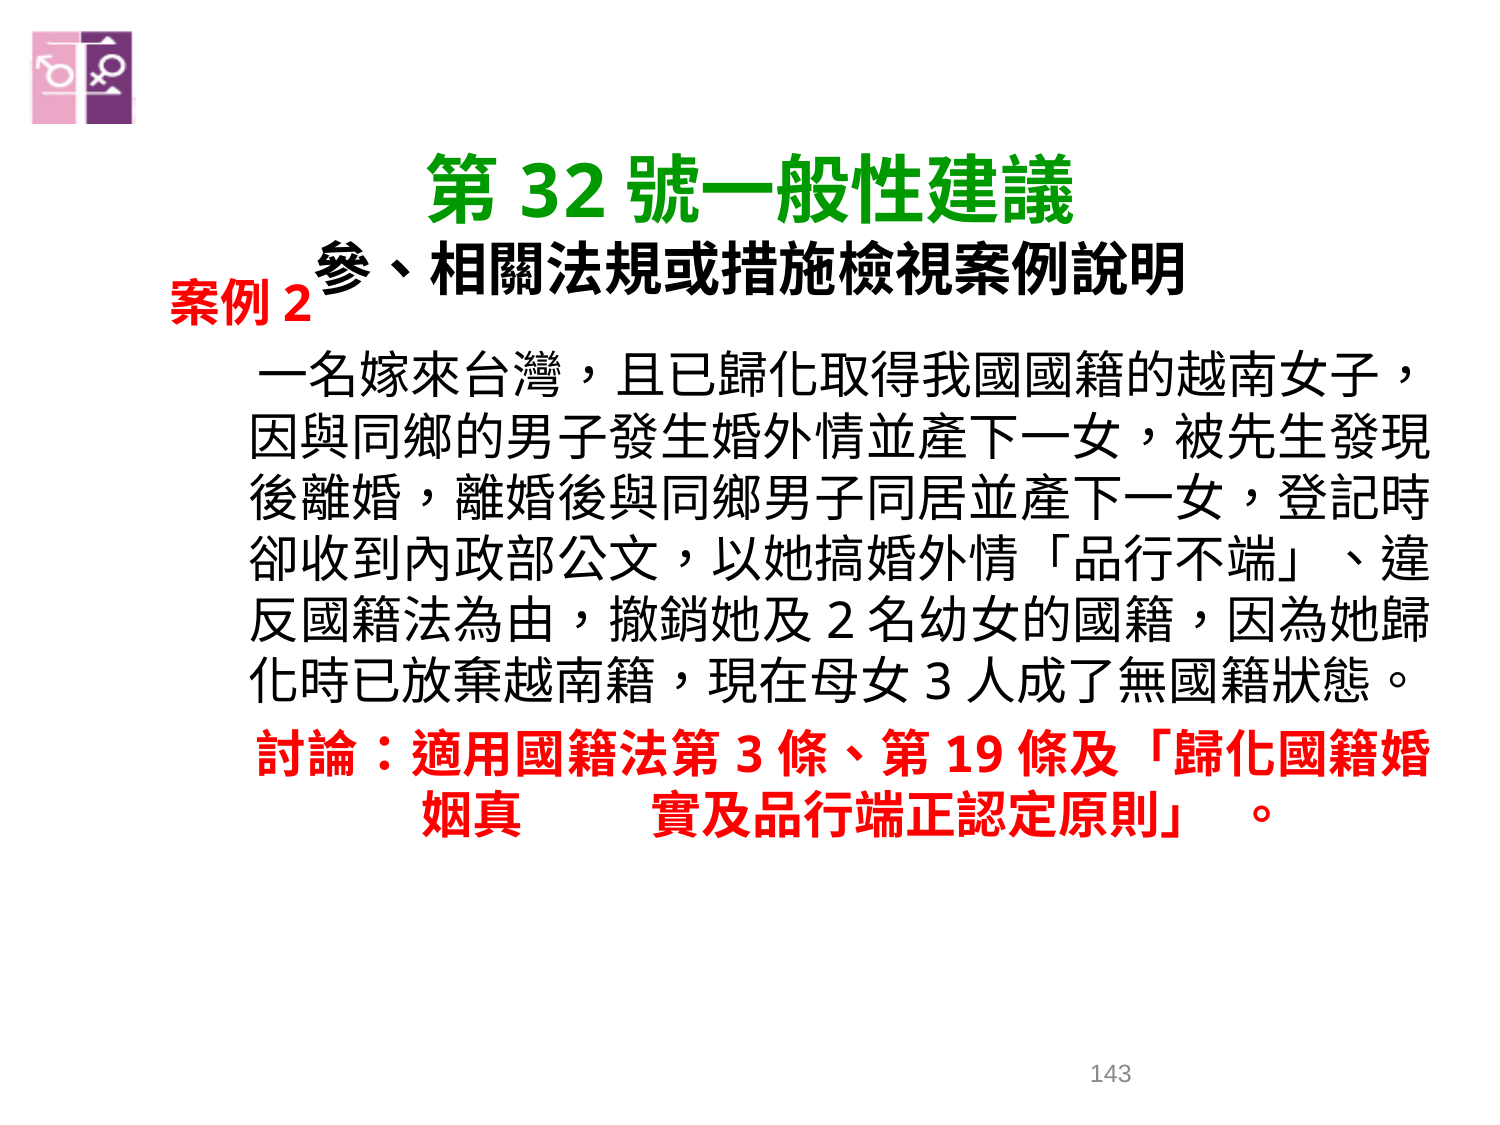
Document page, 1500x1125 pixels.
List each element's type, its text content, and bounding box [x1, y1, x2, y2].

list 案例2 一名嫁來台灣，且已歸化取得我國國籍的越南女子，因與同鄉的男子發生婚外情並產下一女，被先生發現後離婚，離婚後與同鄉男子同居並產下一女，登記時卻收到內政部公文，以她搞婚外情「品行不端」、違反國籍法為由，撤銷她及2名幼女的國籍，因為她歸化時已放棄越南籍，現在母女3人成了無國籍狀態。 討論：適用國籍法第3條、第19條及「歸化國籍婚姻真 實及品行端正認定原則」 。 [75, 262, 1447, 1000]
title 第32號一般性建議 參、相關法規或措施檢視案例說明 [75, 45, 1426, 233]
text_box 143 [1074, 1042, 1426, 1103]
